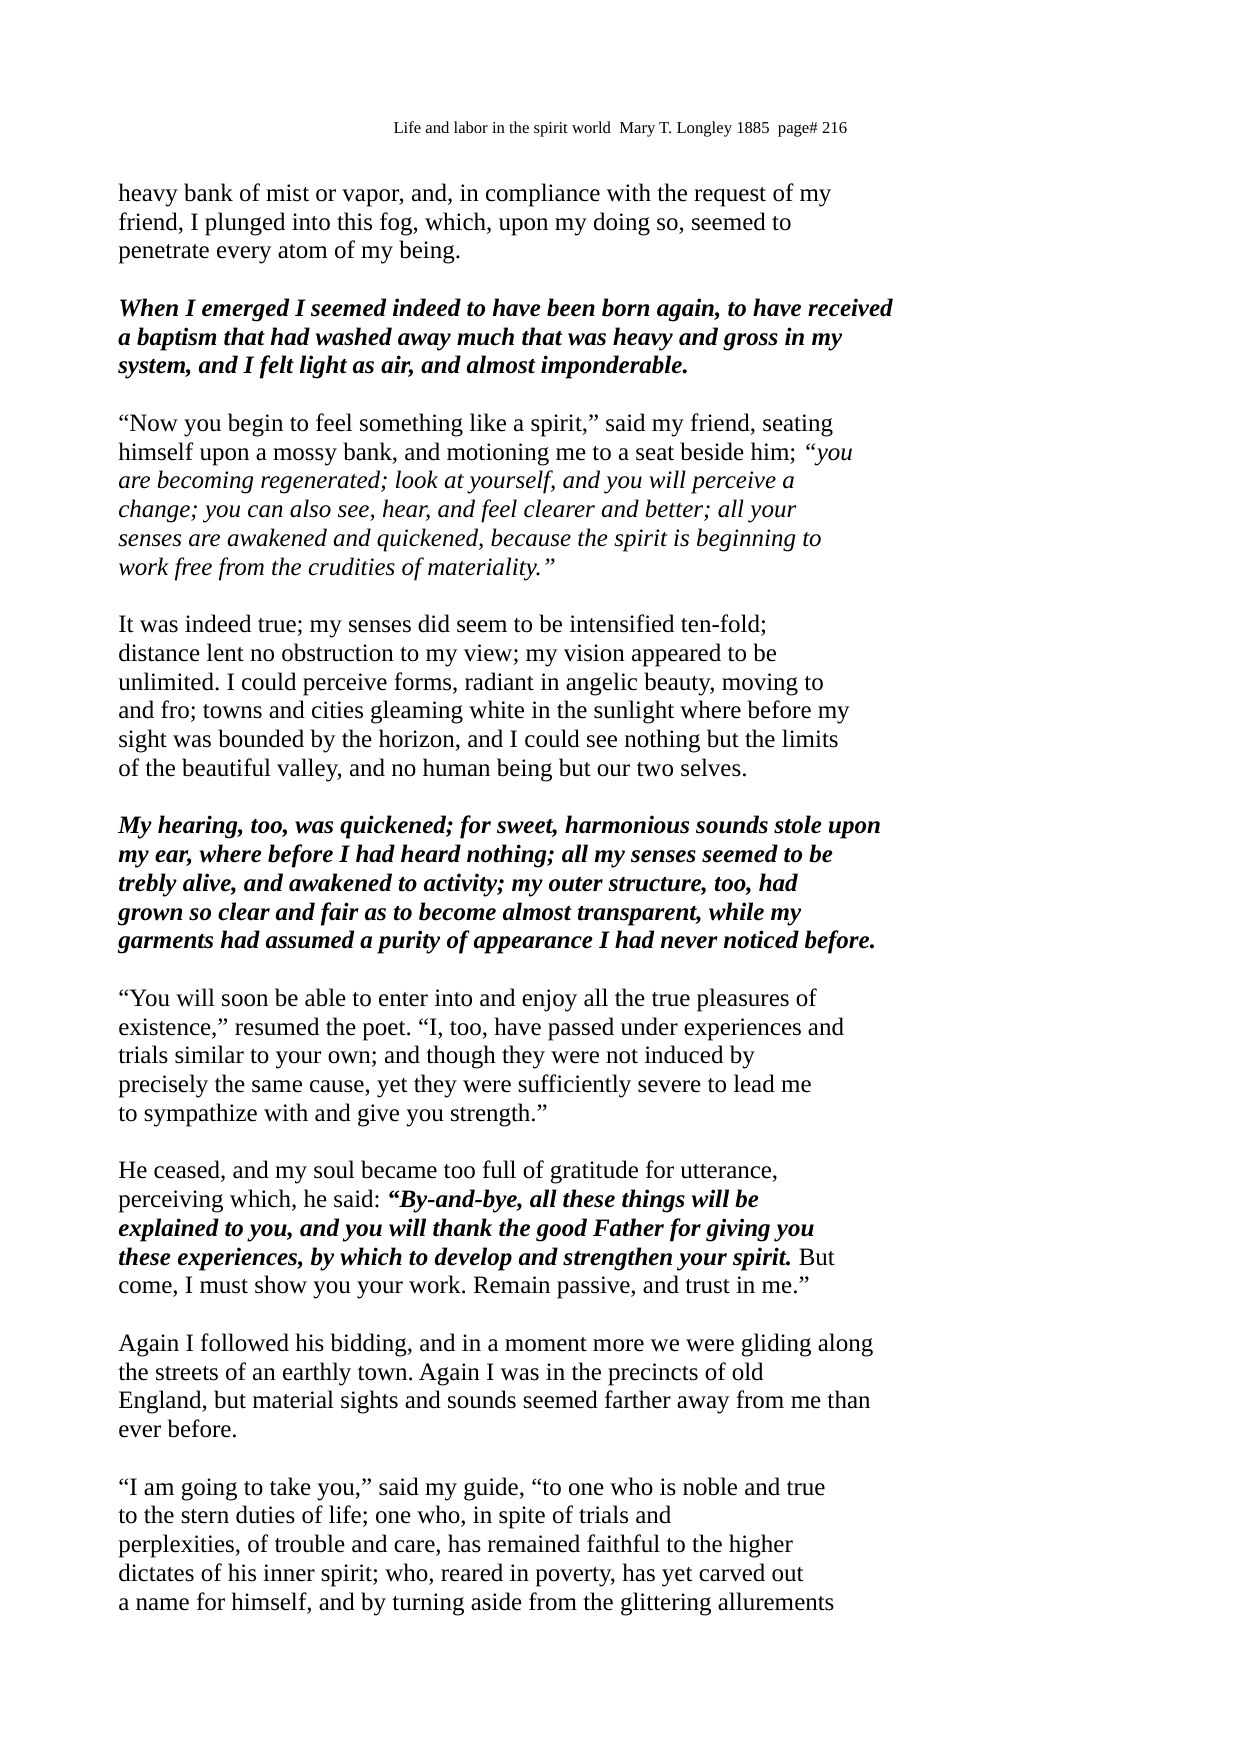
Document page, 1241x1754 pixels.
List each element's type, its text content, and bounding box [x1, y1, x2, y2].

text grown so clear and fair as to become almost transparent, while my [118, 897, 1122, 926]
text “Now you begin to feel something like a spirit,” said my friend, seating [118, 408, 1122, 437]
text trials similar to your own; and though they were not induced by [118, 1041, 1122, 1069]
text these experiences, by which to develop and strengthen your spirit. But [118, 1242, 1122, 1271]
text precisely the same cause, yet they were sufficiently severe to lead me [118, 1069, 1122, 1098]
text trebly alive, and awakened to activity; my outer structure, too, had [118, 868, 1122, 897]
text My hearing, too, was quickened; for sweet, harmonious sounds stole upon [118, 811, 1122, 839]
text explained to you, and you will thank the good Father for giving you [118, 1213, 1122, 1242]
text dictates of his inner spirit; who, reared in poverty, has yet carved out [118, 1558, 1122, 1587]
text senses are awakened and quickened, because the spirit is beginning to [118, 523, 1122, 552]
text heavy bank of mist or vapor, and, in compliance with the request of my [118, 178, 1122, 207]
text system, and I felt light as air, and almost imponderable. [118, 351, 1122, 379]
text a name for himself, and by turning aside from the glittering allurements [118, 1587, 1122, 1616]
text perplexities, of trouble and care, has remained faithful to the higher [118, 1529, 1122, 1558]
text It was indeed true; my senses did seem to be intensified ten-fold; [118, 609, 1122, 638]
text and fro; towns and cities gleaming white in the sunlight where before my [118, 696, 1122, 724]
text himself upon a mossy bank, and motioning me to a seat beside him; “you [118, 437, 1122, 466]
text “I am going to take you,” said my guide, “to one who is noble and true [118, 1472, 1122, 1501]
text are becoming regenerated; look at yourself, and you will perceive a [118, 466, 1122, 494]
text penetrate every atom of my being. [118, 236, 1122, 264]
text perceiving which, he said: “By-and-bye, all these things will be [118, 1184, 1122, 1213]
text change; you can also see, hear, and feel clearer and better; all your [118, 494, 1122, 523]
text my ear, where before I had heard nothing; all my senses seemed to be [118, 839, 1122, 868]
text to sympathize with and give you strength.” [118, 1098, 1122, 1127]
text friend, I plunged into this fog, which, upon my doing so, seemed to [118, 207, 1122, 236]
text the streets of an earthly town. Again I was in the precincts of old [118, 1357, 1122, 1386]
text ever before. [118, 1414, 1122, 1443]
text He ceased, and my soul became too full of gratitude for utterance, [118, 1156, 1122, 1184]
text existence,” resumed the poet. “I, too, have passed under experiences and [118, 1012, 1122, 1041]
text England, but material sights and sounds seemed farther away from me than [118, 1386, 1122, 1414]
text work free from the crudities of materiality.” [118, 552, 1122, 581]
text sight was bounded by the horizon, and I could see nothing but the limits [118, 724, 1122, 753]
text a baptism that had washed away much that was heavy and gross in my [118, 322, 1122, 351]
text Again I followed his bidding, and in a moment more we were gliding along [118, 1328, 1122, 1357]
text “You will soon be able to enter into and enjoy all the true pleasures of [118, 983, 1122, 1012]
text unlimited. I could perceive forms, radiant in angelic beauty, moving to [118, 667, 1122, 696]
text When I emerged I seemed indeed to have been born again, to have received [118, 293, 1122, 322]
text to the stern duties of life; one who, in spite of trials and [118, 1501, 1122, 1529]
text garments had assumed a purity of appearance I had never noticed before. [118, 926, 1122, 954]
text come, I must show you your work. Remain passive, and trust in me.” [118, 1271, 1122, 1299]
text of the beautiful valley, and no human being but our two selves. [118, 753, 1122, 782]
text distance lent no obstruction to my view; my vision appeared to be [118, 638, 1122, 667]
